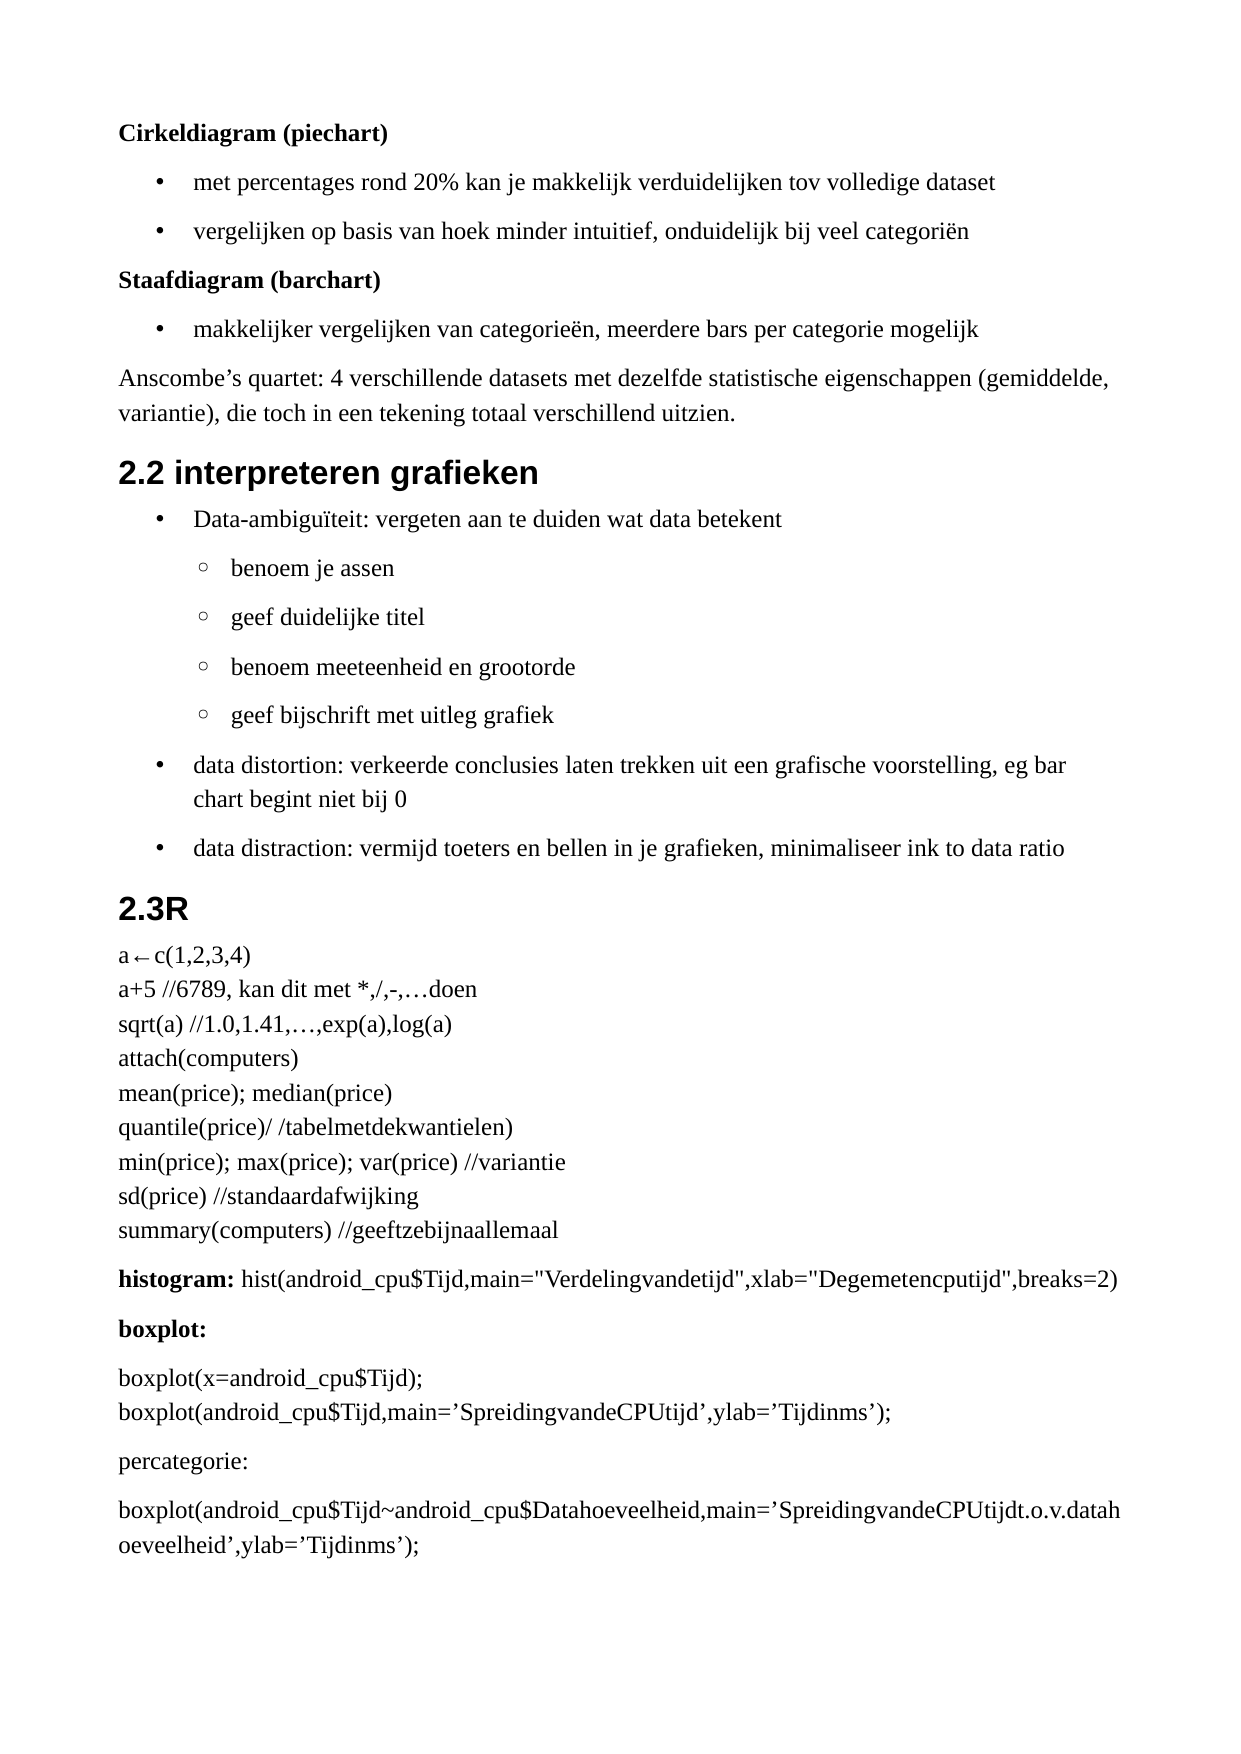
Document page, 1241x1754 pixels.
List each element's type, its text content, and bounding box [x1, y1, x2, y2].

subtitle 2.2 interpreteren grafieken [118, 453, 1122, 492]
list data distraction: vermijd toeters en bellen in je grafieken, minimaliseer ink to data ratio [156, 833, 1122, 862]
list geef duidelijke titel [193, 602, 1122, 631]
list met percentages rond 20% kan je makkelijk verduidelijken tov volledige dataset [156, 167, 1122, 196]
list data distortion: verkeerde conclusies laten trekken uit een grafische voorstelling, eg bar chart begint niet bij 0 [156, 750, 1122, 813]
text Staafdiagram (barchart) [118, 265, 1122, 294]
list geef bijschrift met uitleg grafiek [193, 701, 1122, 729]
list benoem je assen [193, 553, 1122, 582]
text a←c(1,2,3,4) a+5 //6789, kan dit met *,/,-,…doen sqrt(a) //1.0,1.41,…,exp(a),log(a) attach(computers) mean(price); median(price) quantile(price)/ /tabelmetdekwantielen) min(price); max(price); var(price) //variantie sd(price) //standaardafwijking summary(computers) //geeftzebijnaallemaal [118, 940, 1122, 1244]
text boxplot(android_cpu$Tijd~android_cpu$Datahoeveelheid,main=’SpreidingvandeCPUtijdt.o.v.datahoeveelheid’,ylab=’Tijdinms’); [118, 1495, 1122, 1558]
list Data-ambiguïteit: vergeten aan te duiden wat data betekent [156, 504, 1122, 533]
list benoem meeteenheid en grootorde [193, 652, 1122, 680]
text histogram: hist(android_cpu$Tijd,main="Verdelingvandetijd",xlab="Degemetencputijd",breaks=2) [118, 1264, 1122, 1293]
list vergelijken op basis van hoek minder intuitief, onduidelijk bij veel categoriën [156, 216, 1122, 245]
text boxplot: [118, 1314, 1122, 1342]
text Anscombe’s quartet: 4 verschillende datasets met dezelfde statistische eigenschappen (gemiddelde, variantie), die toch in een tekening totaal verschillend uitzien. [118, 363, 1122, 427]
text percategorie: [118, 1446, 1122, 1475]
subtitle 2.3R [118, 888, 1122, 927]
text Cirkeldiagram (piechart) [118, 118, 1122, 147]
text boxplot(x=android_cpu$Tijd); boxplot(android_cpu$Tijd,main=’SpreidingvandeCPUtijd’,ylab=’Tijdinms’); [118, 1363, 1122, 1426]
list makkelijker vergelijken van categorieën, meerdere bars per categorie mogelijk [156, 314, 1122, 343]
